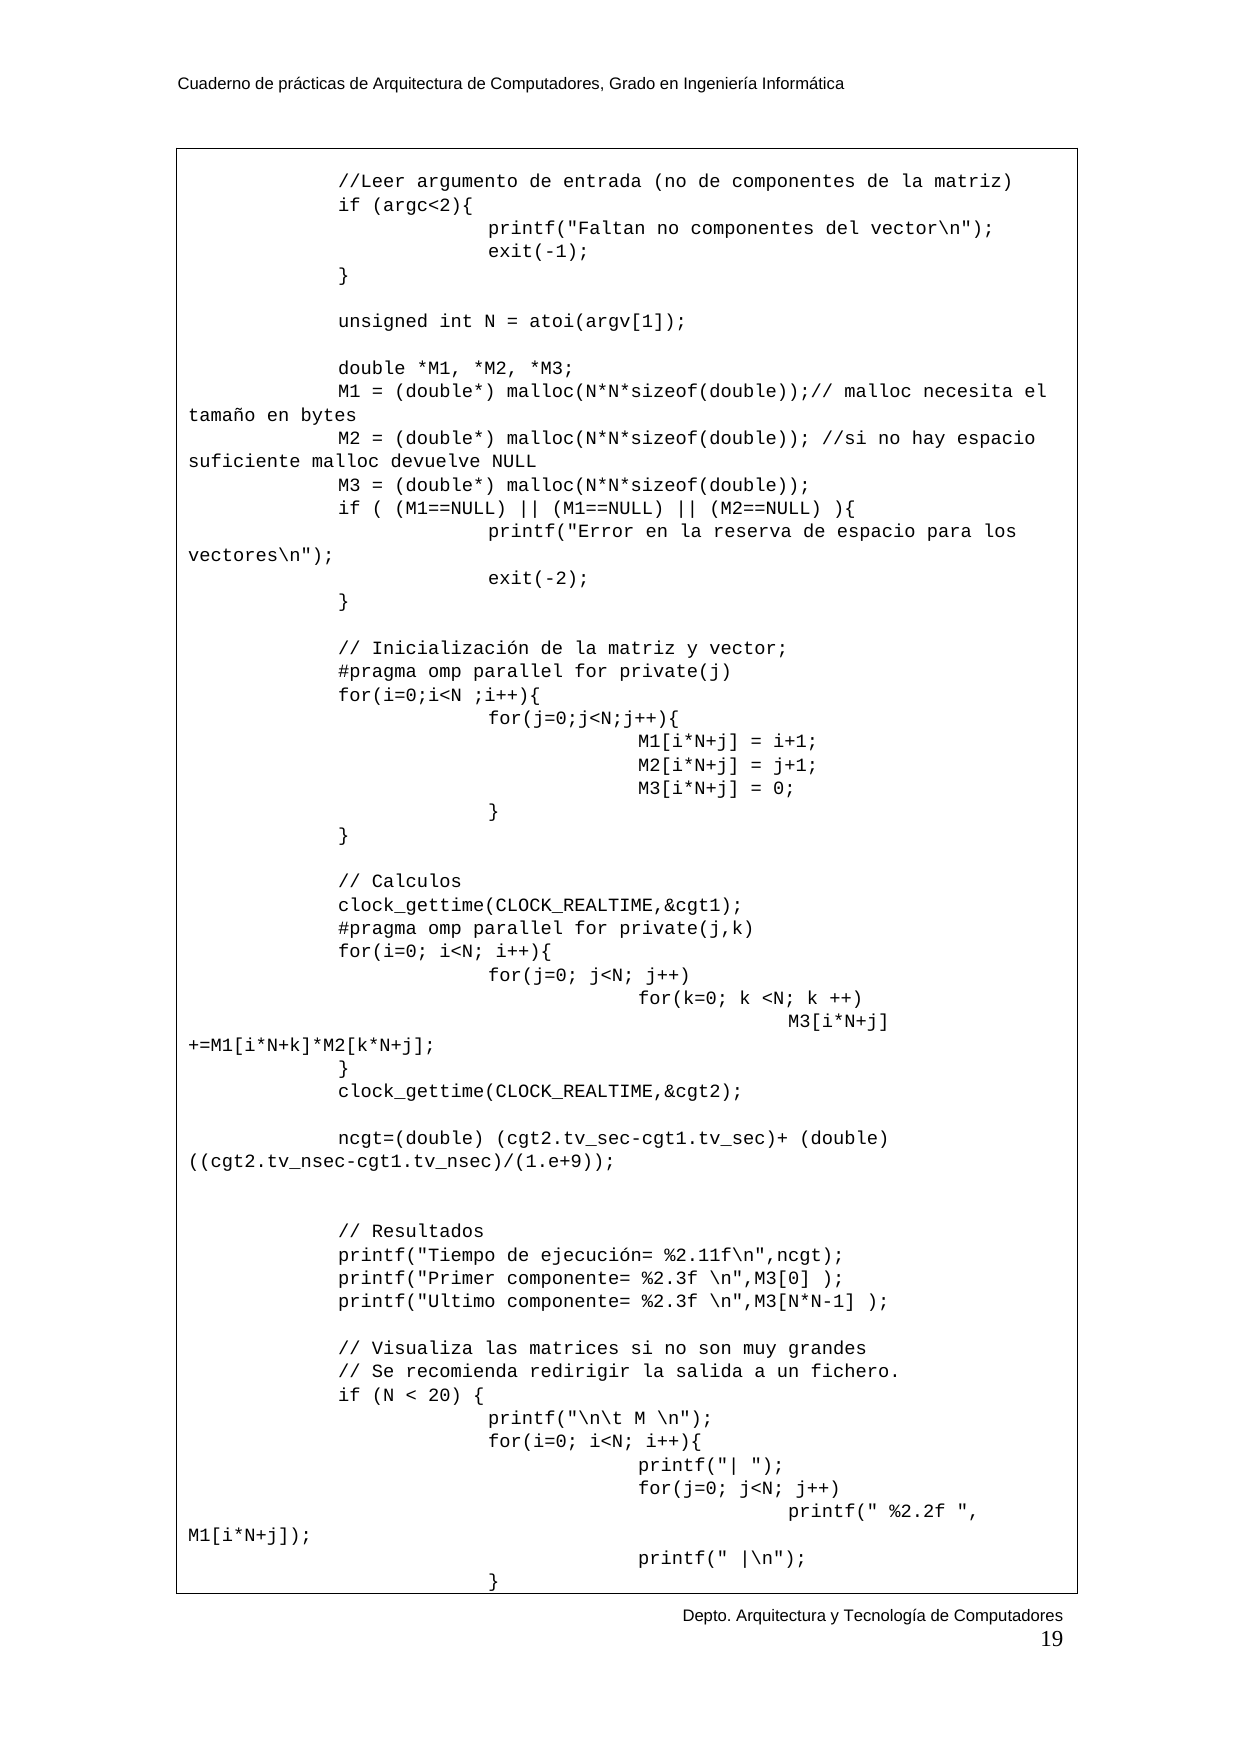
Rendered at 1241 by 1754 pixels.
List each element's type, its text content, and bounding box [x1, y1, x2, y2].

table_header //Leer argumento de entrada (no de componentes de la matriz) if (argc<2){ printf("Faltan no componentes del vector\n"); exit(-1); } unsigned int N = atoi(argv[1]); double *M1, *M2, *M3; M1 = (double*) malloc(N*N*sizeof(double));// malloc necesita el tamaño en bytes M2 = (double*) malloc(N*N*sizeof(double)); //si no hay espacio suficiente malloc devuelve NULL M3 = (double*) malloc(N*N*sizeof(double)); if ( (M1==NULL) || (M1==NULL) || (M2==NULL) ){ printf("Error en la reserva de espacio para los vectores\n"); exit(-2); } // Inicialización de la matriz y vector; #pragma omp parallel for private(j) for(i=0;i<N ;i++){ for(j=0;j<N;j++){ M1[i*N+j] = i+1; M2[i*N+j] = j+1; M3[i*N+j] = 0; } } // Calculos clock_gettime(CLOCK_REALTIME,&cgt1); #pragma omp parallel for private(j,k) for(i=0; i<N; i++){ for(j=0; j<N; j++) for(k=0; k <N; k ++) M3[i*N+j]+=M1[i*N+k]*M2[k*N+j]; } clock_gettime(CLOCK_REALTIME,&cgt2); ncgt=(double) (cgt2.tv_sec-cgt1.tv_sec)+ (double) ((cgt2.tv_nsec-cgt1.tv_nsec)/(1.e+9)); // Resultados printf("Tiempo de ejecución= %2.11f\n",ncgt); printf("Primer componente= %2.3f \n",M3[0] ); printf("Ultimo componente= %2.3f \n",M3[N*N-1] ); // Visualiza las matrices si no son muy grandes // Se recomienda redirigir la salida a un fichero. if (N < 20) { printf("\n\t M \n"); for(i=0; i<N; i++){ printf("| "); for(j=0; j<N; j++) printf(" %2.2f ", M1[i*N+j]); printf(" |\n"); } [177, 149, 1077, 1593]
